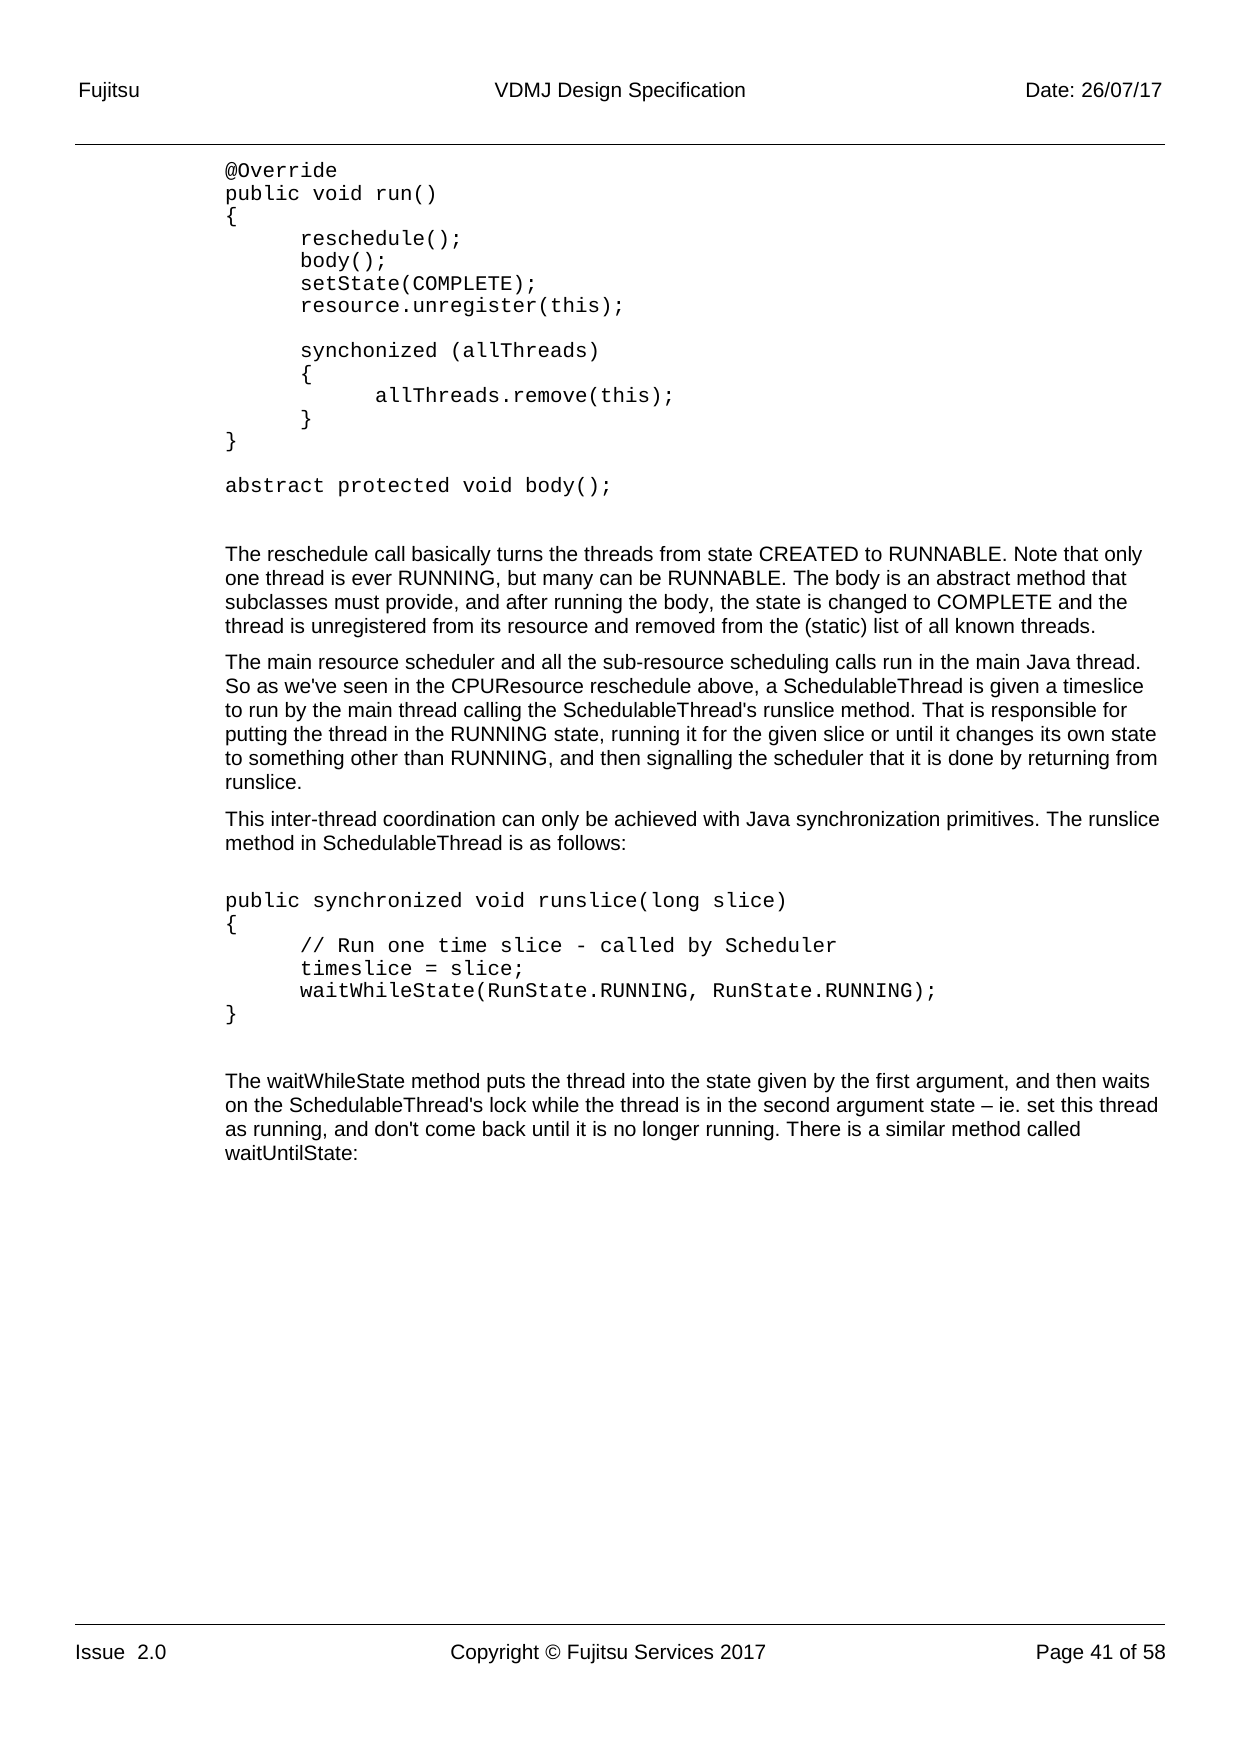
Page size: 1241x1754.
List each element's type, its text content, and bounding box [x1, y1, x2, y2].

text abstract protected void body(); [225, 475, 1165, 497]
text { [225, 205, 1165, 227]
text } [225, 430, 1165, 452]
text } [225, 407, 1165, 430]
text public synchronized void runslice(long slice) [225, 890, 1165, 912]
text The reschedule call basically turns the threads from state CREATED to RUNNABLE. Note that only one thread is ever RUNNING, but many can be RUNNABLE. The body is an abstract method that subclasses must provide, and after running the body, the state is changed to COMPLETE and the thread is unregistered from its resource and removed from the (static) list of all known threads. [225, 542, 1165, 638]
text The main resource scheduler and all the sub-resource scheduling calls run in the main Java thread. So as we've seen in the CPUResource reschedule above, a SchedulableThread is given a timeslice to run by the main thread calling the SchedulableThread's runslice method. That is responsible for putting the thread in the RUNNING state, running it for the given slice or until it changes its own state to something other than RUNNING, and then signalling the scheduler that it is done by returning from runslice. [225, 651, 1165, 794]
text timeslice = slice; [225, 957, 1165, 980]
text waitWhileState(RunState.RUNNING, RunState.RUNNING); [225, 980, 1165, 1002]
text resource.unregister(this); [225, 295, 1165, 317]
text synchonized (allThreads) [225, 340, 1165, 362]
text reschedule(); [225, 227, 1165, 250]
text { [225, 912, 1165, 935]
text @Override [225, 160, 1165, 182]
text // Run one time slice - called by Scheduler [225, 935, 1165, 957]
text The waitWhileState method puts the thread into the state given by the first argument, and then waits on the SchedulableThread's lock while the thread is in the second argument state – ie. set this thread as running, and don't come back until it is no longer running. There is a similar method called waitUntilState: [225, 1070, 1165, 1166]
text setState(COMPLETE); [225, 272, 1165, 295]
text public void run() [225, 182, 1165, 205]
text body(); [225, 250, 1165, 272]
text { [225, 362, 1165, 385]
text This inter-thread coordination can only be achieved with Java synchronization primitives. The runslice method in SchedulableThread is as follows: [225, 807, 1165, 855]
text allThreads.remove(this); [225, 385, 1165, 407]
text } [225, 1002, 1165, 1025]
